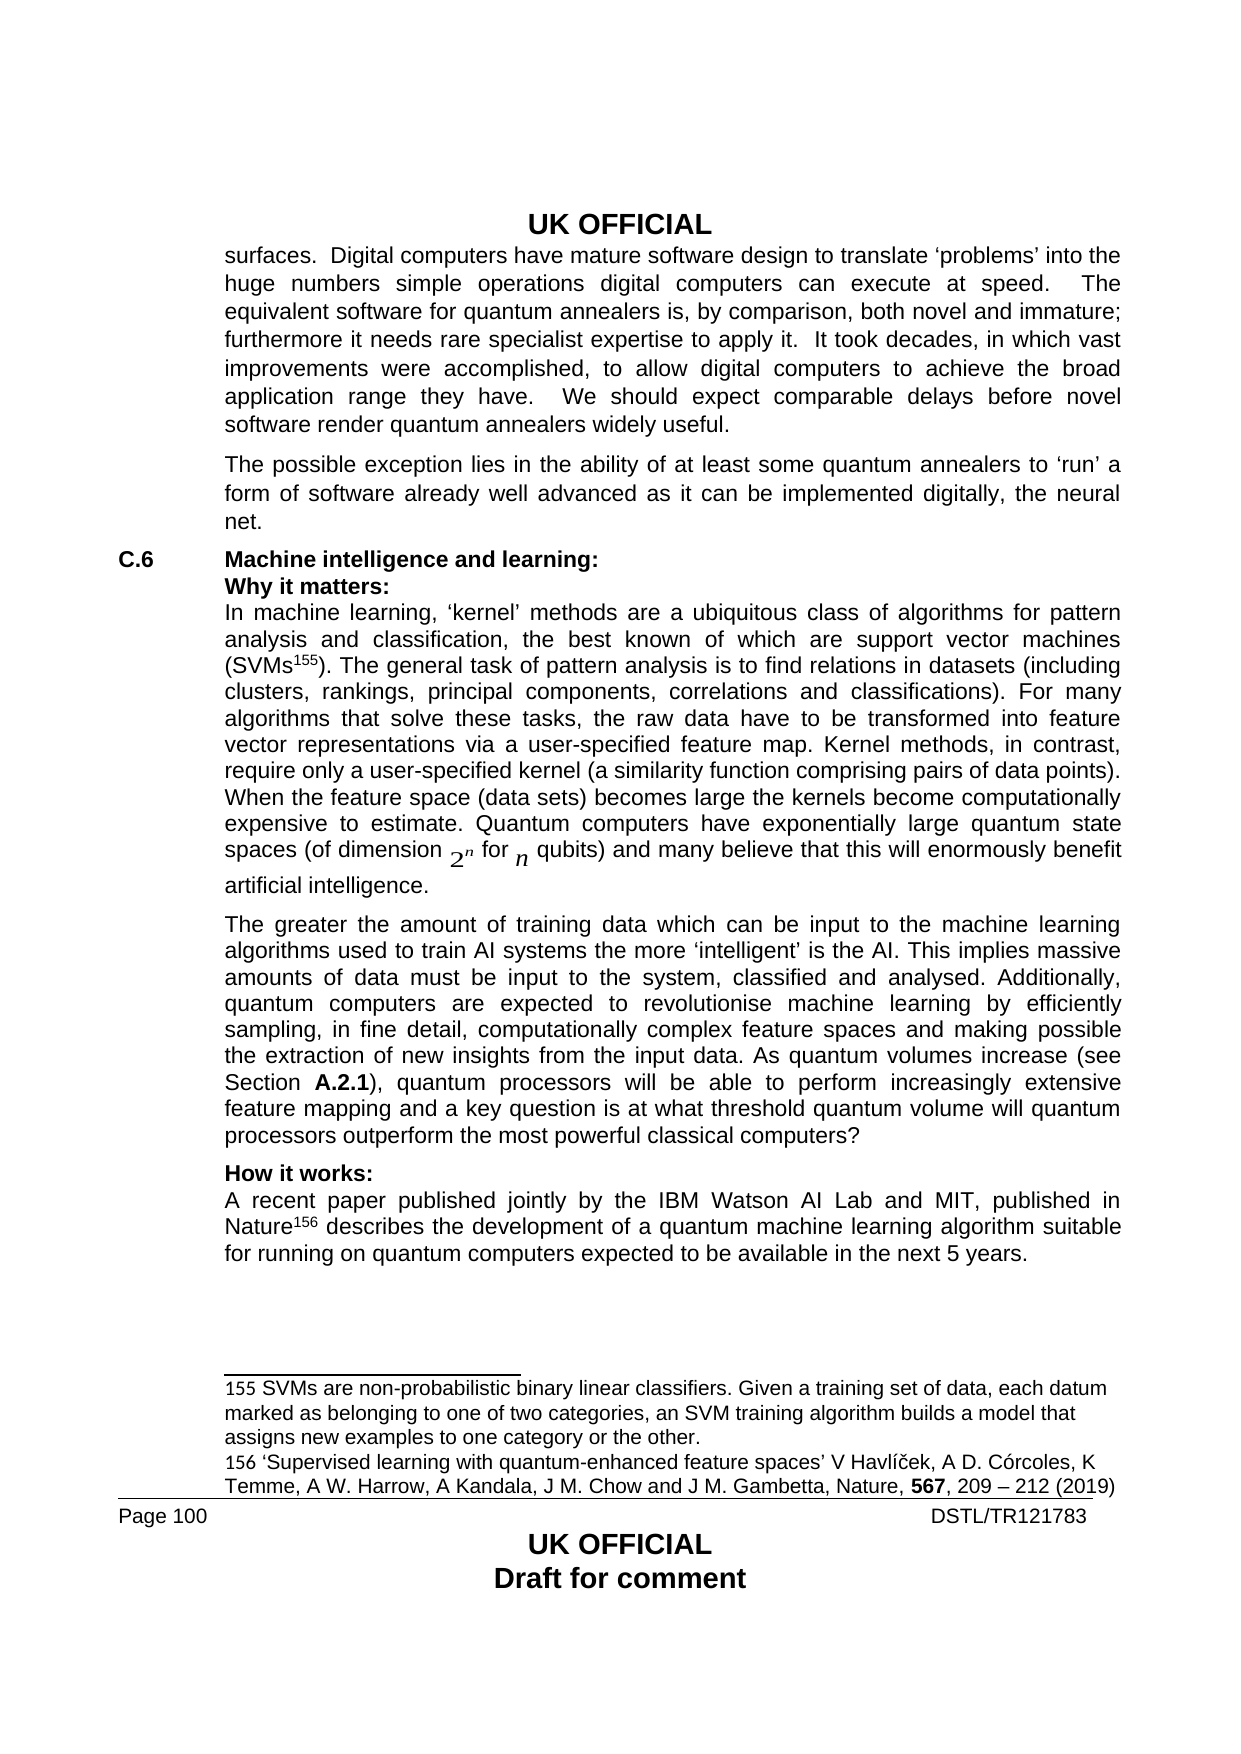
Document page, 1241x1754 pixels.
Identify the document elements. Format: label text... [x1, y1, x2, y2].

text ‘Supervised learning with quantum-enhanced feature spaces’ V Havlíček, A D. Córcoles, K Temme, A W. Harrow, A Kandala, J M. Chow and J M. Gambetta, Nature, 567, 209 – 212 (2019) [224, 1449, 1122, 1498]
text surfaces. Digital computers have mature software design to translate ‘problems’ into the huge numbers simple operations digital computers can execute at speed. The equivalent software for quantum annealers is, by comparison, both novel and immature; furthermore it needs rare specialist expertise to apply it. It took decades, in which vast improvements were accomplished, to allow digital computers to achieve the broad application range they have. We should expect comparable delays before novel software render quantum annealers widely useful. [224, 240, 1122, 437]
text Why it matters: [224, 573, 1122, 599]
text The possible exception lies in the ability of at least some quantum annealers to ‘run’ a form of software already well advanced as it can be implemented digitally, the neural net. [224, 449, 1122, 534]
text The greater the amount of training data which can be input to the machine learning algorithms used to train AI systems the more ‘intelligent’ is the AI. This implies massive amounts of data must be input to the system, classified and analysed. Additionally, quantum computers are expected to revolutionise machine learning by efficiently sampling, in fine detail, computationally complex feature spaces and making possible the extraction of new insights from the input data. As quantum volumes increase (see Section A.2.1), quantum processors will be able to perform increasingly extensive feature mapping and a key question is at what threshold quantum volume will quantum processors outperform the most powerful classical computers? [224, 911, 1122, 1148]
text How it works: [224, 1160, 1122, 1187]
list Machine intelligence and learning: [118, 546, 1122, 573]
text A recent paper published jointly by the IBM Watson AI Lab and MIT, published in Nature describes the development of a quantum machine learning algorithm suitable for running on quantum computers expected to be available in the next 5 years. [224, 1187, 1122, 1266]
text SVMs are non-probabilistic binary linear classifiers. Given a training set of data, each datum marked as belonging to one of two categories, an SVM training algorithm builds a model that assigns new examples to one category or the other. [224, 1376, 1122, 1449]
text In machine learning, ‘kernel’ methods are a ubiquitous class of algorithms for pattern analysis and classification, the best known of which are support vector machines (SVMs). The general task of pattern analysis is to find relations in datasets (including clusters, rankings, principal components, correlations and classifications). For many algorithms that solve these tasks, the raw data have to be transformed into feature vector representations via a user-specified feature map. Kernel methods, in contrast, require only a user-specified kernel (a similarity function comprising pairs of data points). When the feature space (data sets) becomes large the kernels become computationally expensive to estimate. Quantum computers have exponentially large quantum state spaces (of dimension for qubits) and many believe that this will enormously benefit artificial intelligence. [224, 599, 1122, 898]
